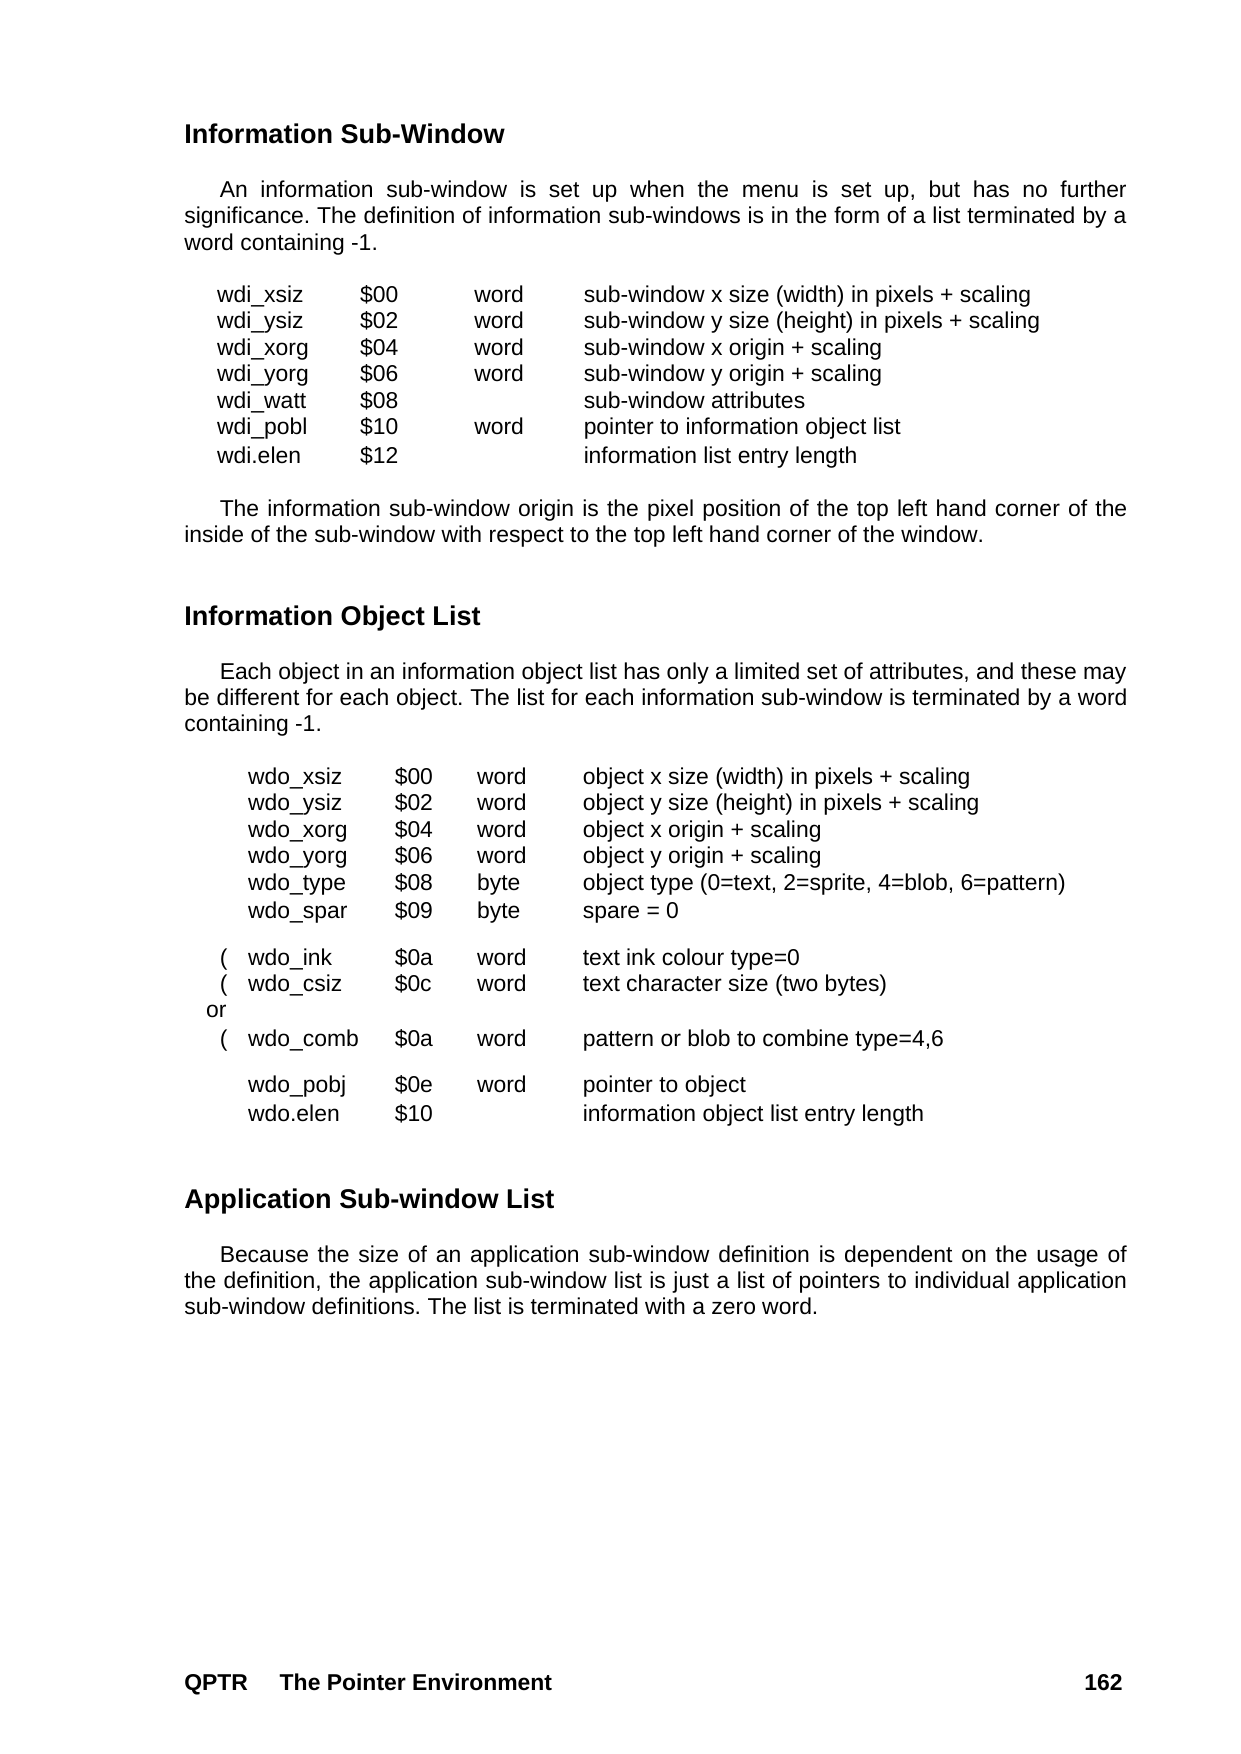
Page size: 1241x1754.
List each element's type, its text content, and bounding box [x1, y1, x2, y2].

table_cell [184, 1051, 235, 1097]
table_cell word [441, 1023, 547, 1051]
table_cell pattern or blob to combine type=4,6 [547, 1023, 1126, 1051]
table_header wdi_xsiz [181, 281, 324, 307]
table_cell word [439, 308, 548, 334]
table_cell sub-window y size (height) in pixels + scaling [548, 308, 1126, 334]
table_cell wdo_comb [235, 1023, 359, 1051]
table_cell [439, 439, 548, 468]
table_cell ( [184, 970, 235, 996]
table_cell $0a [359, 924, 441, 970]
table_cell wdi_ysiz [181, 308, 324, 334]
table_cell wdi_xorg [181, 334, 324, 360]
table_header wdo_xsiz [235, 763, 359, 789]
table_cell $08 [325, 387, 439, 413]
table_cell word [441, 970, 547, 996]
text Each object in an information object list has only a limited set of attributes, and these may be different for each object. The list for each information sub-window is terminated by a word containing -1. [184, 658, 1128, 737]
table_cell [184, 895, 235, 924]
table_cell wdo_spar [235, 895, 359, 924]
table_cell $04 [325, 334, 439, 360]
text An information sub-window is set up when the menu is set up, but has no further significance. The definition of information sub-windows is in the form of a list terminated by a word containing -1. [184, 176, 1128, 255]
table_cell byte [441, 895, 547, 924]
table_cell wdi_yorg [181, 360, 324, 387]
table_cell text ink colour type=0 [547, 924, 1126, 970]
table_cell wdi.elen [181, 439, 324, 468]
table_cell $0c [359, 970, 441, 996]
text Because the size of an application sub-window definition is dependent on the usage of the definition, the application sub-window list is just a list of pointers to individual application sub-window definitions. The list is terminated with a zero word. [184, 1241, 1128, 1320]
table_header $00 [359, 763, 441, 789]
table_cell sub-window attributes [548, 387, 1126, 413]
subtitle Information Sub-Window [184, 118, 1128, 149]
table_cell wdo_csiz [235, 970, 359, 996]
table_cell wdo.elen [235, 1098, 359, 1126]
table_cell wdo_ink [235, 924, 359, 970]
table_cell $0a [359, 1023, 441, 1051]
table_cell wdo_yorg [235, 842, 359, 868]
table_cell information object list entry length [547, 1098, 1126, 1126]
table_cell [184, 816, 235, 842]
table_cell wdo_xorg [235, 816, 359, 842]
table_cell pointer to information object list [548, 413, 1126, 439]
table_cell byte [441, 869, 547, 895]
table_cell [359, 996, 441, 1022]
table_cell $10 [325, 413, 439, 439]
table_cell object x origin + scaling [547, 816, 1126, 842]
table_cell object y size (height) in pixels + scaling [547, 789, 1126, 816]
table_cell sub-window y origin + scaling [548, 360, 1126, 387]
table_cell word [439, 413, 548, 439]
table_cell [441, 996, 547, 1022]
table_cell wdi_pobl [181, 413, 324, 439]
table_cell spare = 0 [547, 895, 1126, 924]
table_cell word [439, 360, 548, 387]
table_cell [184, 869, 235, 895]
table_cell [441, 1098, 547, 1126]
table_cell word [441, 842, 547, 868]
table_cell [439, 387, 548, 413]
table_cell wdo_ysiz [235, 789, 359, 816]
table_cell $10 [359, 1098, 441, 1126]
table_cell $02 [359, 789, 441, 816]
table_cell object type (0=text, 2=sprite, 4=blob, 6=pattern) [547, 869, 1126, 895]
subtitle Application Sub-window List [184, 1183, 1128, 1214]
table_cell ( [184, 924, 235, 970]
table_cell [184, 1098, 235, 1126]
table_header sub-window x size (width) in pixels + scaling [548, 281, 1126, 307]
table_cell $06 [359, 842, 441, 868]
table_cell $12 [325, 439, 439, 468]
table_cell [184, 789, 235, 816]
table_cell word [439, 334, 548, 360]
table_cell object y origin + scaling [547, 842, 1126, 868]
table_header word [441, 763, 547, 789]
table_cell $0e [359, 1051, 441, 1097]
table_cell [547, 996, 1126, 1022]
table_cell wdo_pobj [235, 1051, 359, 1097]
table_cell word [441, 789, 547, 816]
table_header [184, 763, 235, 789]
table_cell sub-window x origin + scaling [548, 334, 1126, 360]
table_cell wdi_watt [181, 387, 324, 413]
table_cell $09 [359, 895, 441, 924]
table_cell information list entry length [548, 439, 1126, 468]
text The information sub-window origin is the pixel position of the top left hand corner of the inside of the sub-window with respect to the top left hand corner of the window. [184, 494, 1128, 547]
table_header $00 [325, 281, 439, 307]
table_cell text character size (two bytes) [547, 970, 1126, 996]
table_cell $08 [359, 869, 441, 895]
table_header object x size (width) in pixels + scaling [547, 763, 1126, 789]
table_cell $02 [325, 308, 439, 334]
table_cell wdo_type [235, 869, 359, 895]
table_cell $06 [325, 360, 439, 387]
table_cell word [441, 1051, 547, 1097]
table_cell word [441, 924, 547, 970]
table_cell word [441, 816, 547, 842]
table_cell [184, 842, 235, 868]
table_header word [439, 281, 548, 307]
table_cell pointer to object [547, 1051, 1126, 1097]
table_cell ( [184, 1023, 235, 1051]
table_cell or [184, 996, 235, 1022]
table_cell $04 [359, 816, 441, 842]
subtitle Information Object List [184, 600, 1128, 631]
table_cell [235, 996, 359, 1022]
